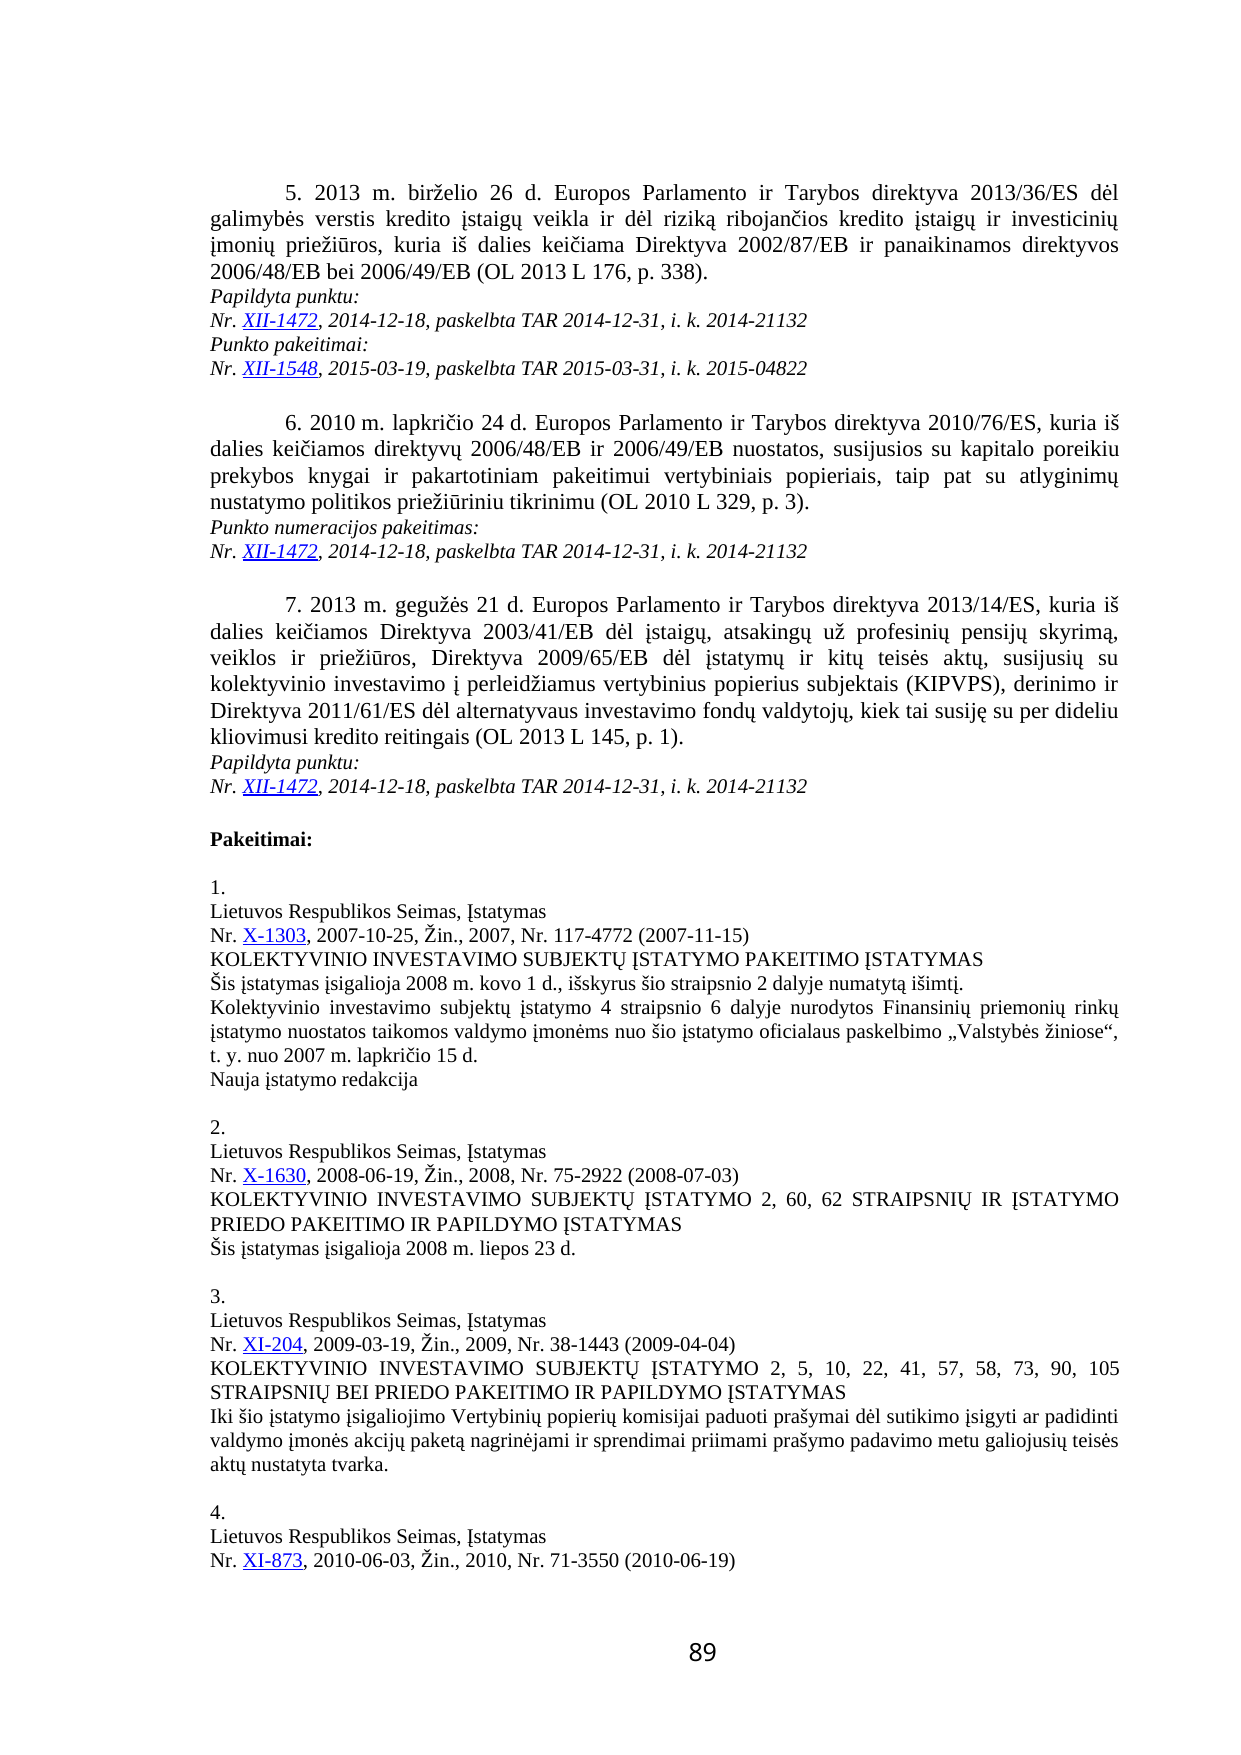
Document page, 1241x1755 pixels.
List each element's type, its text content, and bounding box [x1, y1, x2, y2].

text Lietuvos Respublikos Seimas, Įstatymas [210, 1139, 1120, 1163]
text 4. [210, 1500, 1120, 1524]
text Nr. XII-1548, 2015-03-19, paskelbta TAR 2015-03-31, i. k. 2015-04822 [210, 356, 1120, 380]
text Punkto pakeitimai: [210, 332, 1120, 356]
text 2. [210, 1115, 1120, 1139]
text Lietuvos Respublikos Seimas, Įstatymas [210, 1308, 1120, 1332]
text Nr. X-1303, 2007-10-25, Žin., 2007, Nr. 117-4772 (2007-11-15) [210, 923, 1120, 947]
text Iki šio įstatymo įsigaliojimo Vertybinių popierių komisijai paduoti prašymai dėl sutikimo įsigyti ar padidinti valdymo įmonės akcijų paketą nagrinėjami ir sprendimai priimami prašymo padavimo metu galiojusių teisės aktų nustatyta tvarka. [210, 1404, 1120, 1476]
text Punkto numeracijos pakeitimas: [210, 514, 1120, 539]
text KOLEKTYVINIO INVESTAVIMO SUBJEKTŲ ĮSTATYMO 2, 60, 62 STRAIPSNIŲ IR ĮSTATYMO PRIEDO PAKEITIMO IR PAPILDYMO ĮSTATYMAS [210, 1187, 1120, 1236]
text Nr. XI-873, 2010-06-03, Žin., 2010, Nr. 71-3550 (2010-06-19) [210, 1548, 1120, 1572]
text Papildyta punktu: [210, 284, 1120, 308]
text 1. [210, 874, 1120, 899]
text Nr. XII-1472, 2014-12-18, paskelbta TAR 2014-12-31, i. k. 2014-21132 [210, 774, 1120, 798]
text 5. 2013 m. birželio 26 d. Europos Parlamento ir Tarybos direktyva 2013/36/ES dėl galimybės verstis kredito įstaigų veikla ir dėl riziką ribojančios kredito įstaigų ir investicinių įmonių priežiūros, kuria iš dalies keičiama Direktyva 2002/87/EB ir panaikinamos direktyvos 2006/48/EB bei 2006/49/EB (OL 2013 L 176, p. 338). [210, 179, 1120, 284]
text 6. 2010 m. lapkričio 24 d. Europos Parlamento ir Tarybos direktyva 2010/76/ES, kuria iš dalies keičiamos direktyvų 2006/48/EB ir 2006/49/EB nuostatos, susijusios su kapitalo poreikiu prekybos knygai ir pakartotiniam pakeitimui vertybiniais popieriais, taip pat su atlyginimų nustatymo politikos priežiūriniu tikrinimu (OL 2010 L 329, p. 3). [210, 409, 1120, 514]
text Nr. XII-1472, 2014-12-18, paskelbta TAR 2014-12-31, i. k. 2014-21132 [210, 308, 1120, 332]
text Pakeitimai: [210, 826, 1120, 851]
text Šis įstatymas įsigalioja 2008 m. kovo 1 d., išskyrus šio straipsnio 2 dalyje numatytą išimtį. [210, 971, 1120, 995]
text KOLEKTYVINIO INVESTAVIMO SUBJEKTŲ ĮSTATYMO PAKEITIMO ĮSTATYMAS [210, 947, 1120, 971]
text Nr. XI-204, 2009-03-19, Žin., 2009, Nr. 38-1443 (2009-04-04) [210, 1332, 1120, 1356]
text Papildyta punktu: [210, 749, 1120, 774]
text Nr. X-1630, 2008-06-19, Žin., 2008, Nr. 75-2922 (2008-07-03) [210, 1163, 1120, 1187]
text Kolektyvinio investavimo subjektų įstatymo 4 straipsnio 6 dalyje nurodytos Finansinių priemonių rinkų įstatymo nuostatos taikomos valdymo įmonėms nuo šio įstatymo oficialaus paskelbimo „Valstybės žiniose“, t. y. nuo 2007 m. lapkričio 15 d. [210, 995, 1120, 1067]
text Nauja įstatymo redakcija [210, 1067, 1120, 1091]
text Nr. XII-1472, 2014-12-18, paskelbta TAR 2014-12-31, i. k. 2014-21132 [210, 539, 1120, 563]
text Lietuvos Respublikos Seimas, Įstatymas [210, 899, 1120, 923]
text KOLEKTYVINIO INVESTAVIMO SUBJEKTŲ ĮSTATYMO 2, 5, 10, 22, 41, 57, 58, 73, 90, 105 STRAIPSNIŲ BEI PRIEDO PAKEITIMO IR PAPILDYMO ĮSTATYMAS [210, 1356, 1120, 1404]
text Lietuvos Respublikos Seimas, Įstatymas [210, 1524, 1120, 1548]
text 7. 2013 m. gegužės 21 d. Europos Parlamento ir Tarybos direktyva 2013/14/ES, kuria iš dalies keičiamos Direktyva 2003/41/EB dėl įstaigų, atsakingų už profesinių pensijų skyrimą, veiklos ir priežiūros, Direktyva 2009/65/EB dėl įstatymų ir kitų teisės aktų, susijusių su kolektyvinio investavimo į perleidžiamus vertybinius popierius subjektais (KIPVPS), derinimo ir Direktyva 2011/61/ES dėl alternatyvaus investavimo fondų valdytojų, kiek tai susiję su per dideliu kliovimusi kredito reitingais (OL 2013 L 145, p. 1). [210, 591, 1120, 749]
text 3. [210, 1284, 1120, 1308]
text Šis įstatymas įsigalioja 2008 m. liepos 23 d. [210, 1236, 1120, 1259]
